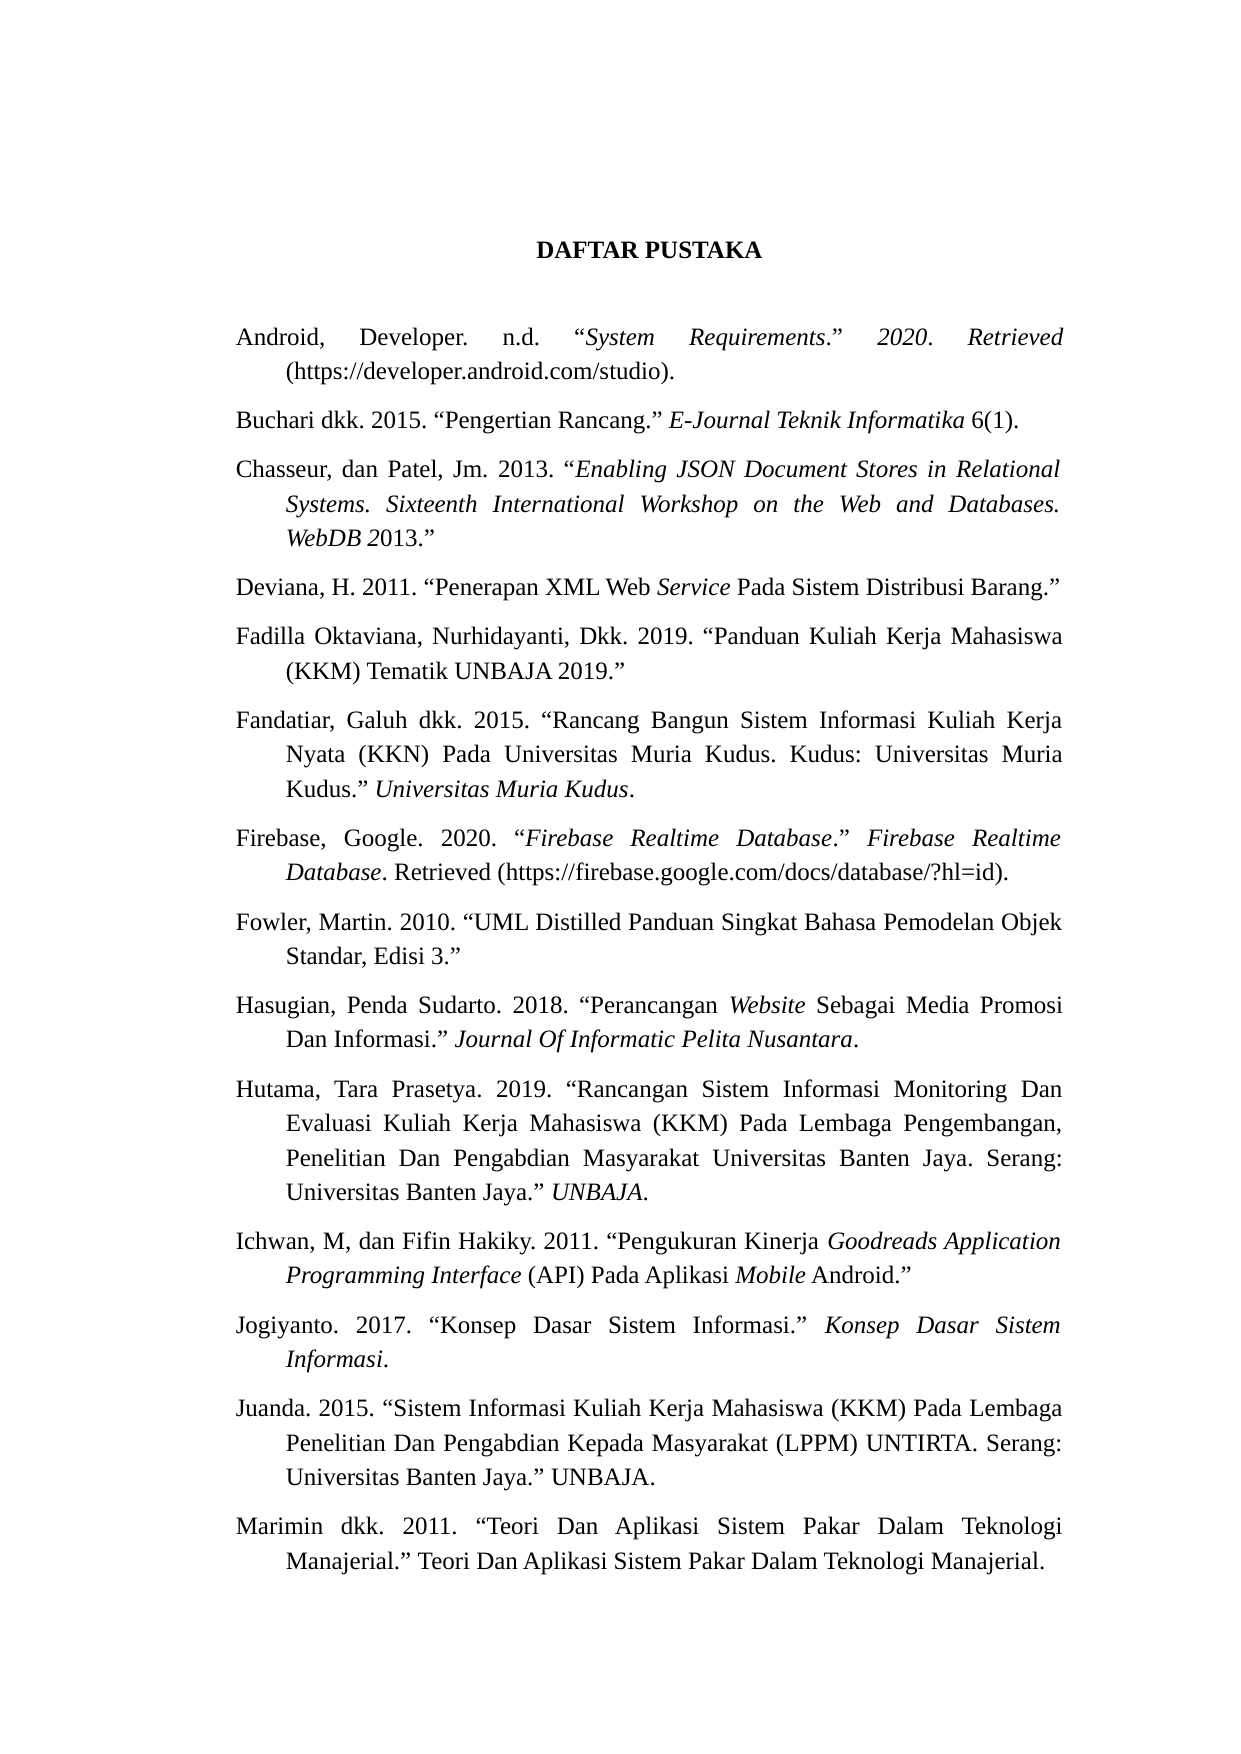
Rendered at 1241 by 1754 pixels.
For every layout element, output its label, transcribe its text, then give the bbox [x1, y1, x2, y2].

text Fandatiar, Galuh dkk. 2015. “Rancang Bangun Sistem Informasi Kuliah Kerja Nyata (KKN) Pada Universitas Muria Kudus. Kudus: Universitas Muria Kudus.” Universitas Muria Kudus. [236, 705, 1063, 803]
text Marimin dkk. 2011. “Teori Dan Aplikasi Sistem Pakar Dalam Teknologi Manajerial.” Teori Dan Aplikasi Sistem Pakar Dalam Teknologi Manajerial. [236, 1511, 1063, 1574]
text Fowler, Martin. 2010. “UML Distilled Panduan Singkat Bahasa Pemodelan Objek Standar, Edisi 3.” [236, 907, 1063, 970]
text Deviana, H. 2011. “Penerapan XML Web Service Pada Sistem Distribusi Barang.” [236, 572, 1063, 601]
text Jogiyanto. 2017. “Konsep Dasar Sistem Informasi.” Konsep Dasar Sistem Informasi. [236, 1310, 1063, 1373]
text Chasseur, dan Patel, Jm. 2013. “Enabling JSON Document Stores in Relational Systems. Sixteenth International Workshop on the Web and Databases. WebDB 2013.” [236, 454, 1063, 552]
text Firebase, Google. 2020. “Firebase Realtime Database.” Firebase Realtime Database. Retrieved (https://firebase.google.com/docs/database/?hl=id). [236, 823, 1063, 886]
text Hutama, Tara Prasetya. 2019. “Rancangan Sistem Informasi Monitoring Dan Evaluasi Kuliah Kerja Mahasiswa (KKM) Pada Lembaga Pengembangan, Penelitian Dan Pengabdian Masyarakat Universitas Banten Jaya. Serang: Universitas Banten Jaya.” UNBAJA. [236, 1074, 1063, 1206]
text Ichwan, M, dan Fifin Hakiky. 2011. “Pengukuran Kinerja Goodreads Application Programming Interface (API) Pada Aplikasi Mobile Android.” [236, 1226, 1063, 1289]
text Fadilla Oktaviana, Nurhidayanti, Dkk. 2019. “Panduan Kuliah Kerja Mahasiswa (KKM) Tematik UNBAJA 2019.” [236, 621, 1063, 685]
text Android, Developer. n.d. “System Requirements.” 2020. Retrieved (https://developer.android.com/studio). [236, 322, 1063, 385]
text Buchari dkk. 2015. “Pengertian Rancang.” E-Journal Teknik Informatika 6(1). [236, 405, 1063, 434]
text DAFTAR PUSTAKA [236, 236, 1063, 264]
text Hasugian, Penda Sudarto. 2018. “Perancangan Website Sebagai Media Promosi Dan Informasi.” Journal Of Informatic Pelita Nusantara. [236, 990, 1063, 1053]
text Juanda. 2015. “Sistem Informasi Kuliah Kerja Mahasiswa (KKM) Pada Lembaga Penelitian Dan Pengabdian Kepada Masyarakat (LPPM) UNTIRTA. Serang: Universitas Banten Jaya.” UNBAJA. [236, 1393, 1063, 1491]
